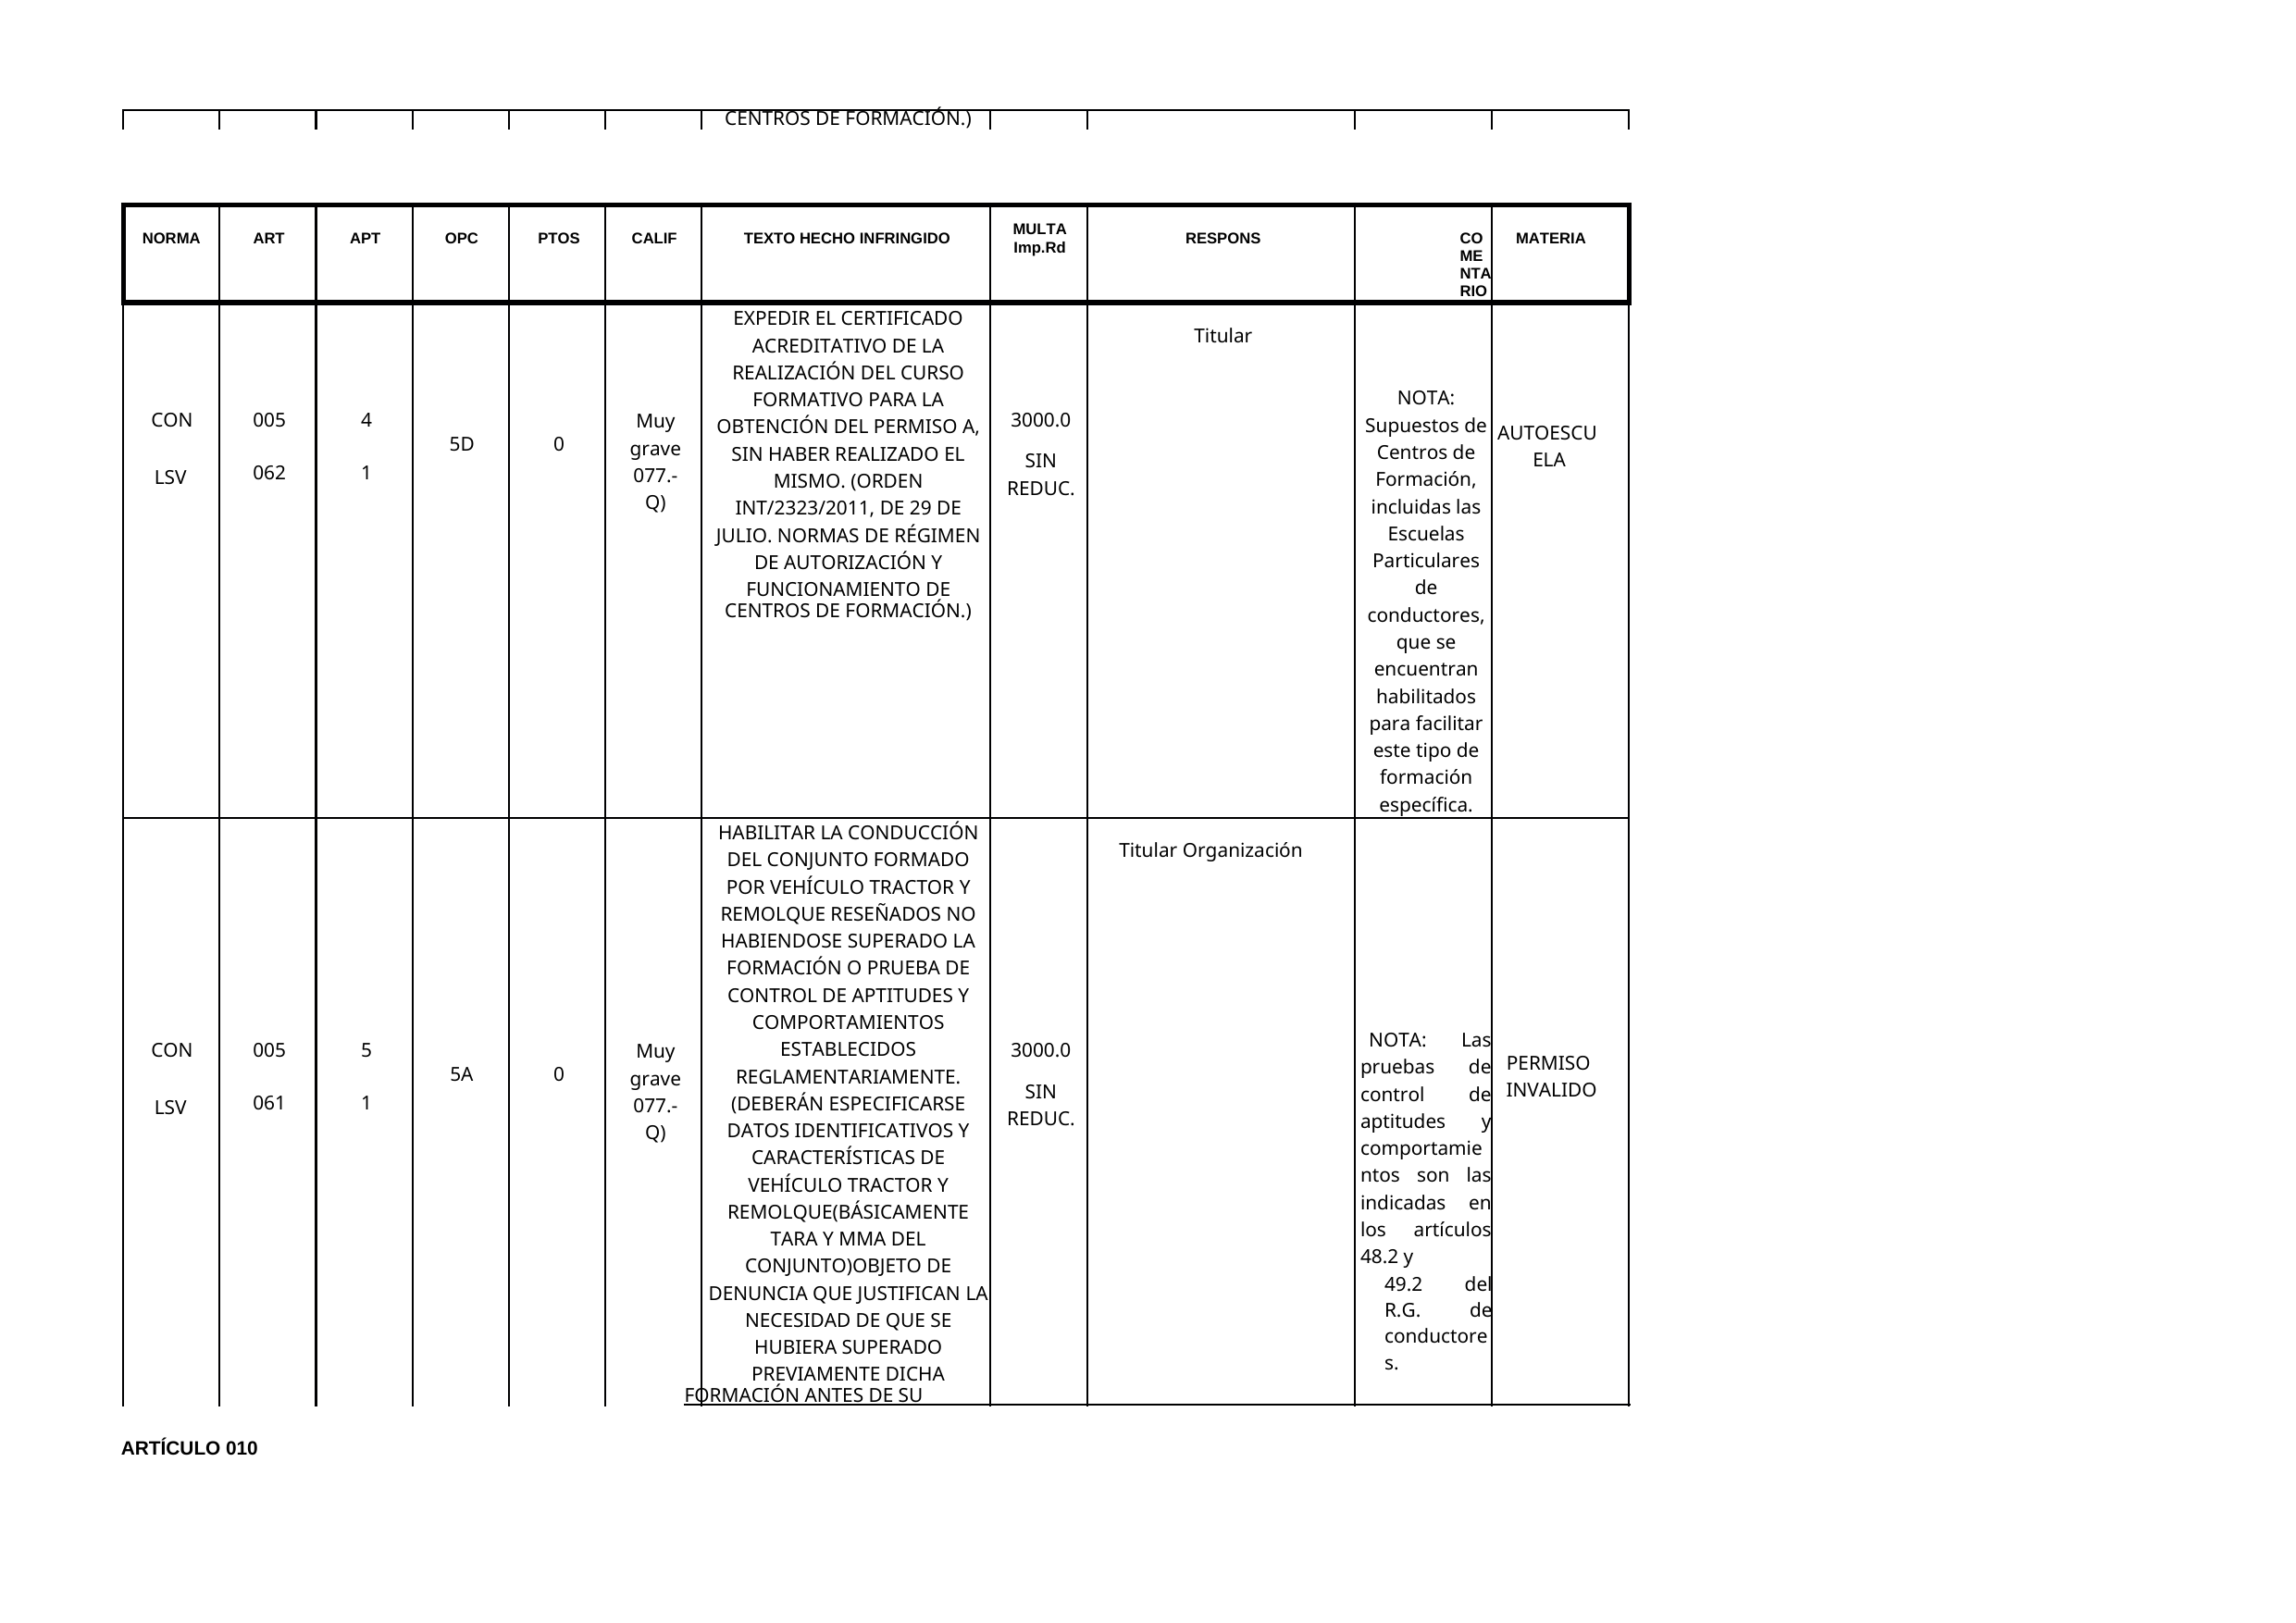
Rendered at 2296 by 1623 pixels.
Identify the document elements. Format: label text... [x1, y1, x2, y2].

table_cell NOTA: Supuestos de Centros de Formación, incluidas las Escuelas Particulares de conductores, que se encuentran habilitados para facilitar este tipo de formación específica. [1356, 305, 1491, 817]
table_header RESPONS [1088, 207, 1354, 300]
table_cell [1088, 111, 1354, 130]
table_cell [220, 111, 315, 130]
table_cell 3000.0 SIN REDUC. [991, 819, 1086, 1404]
table_header ART [220, 207, 315, 300]
table_cell 4 1 [317, 305, 412, 817]
table_cell 0 [510, 305, 604, 817]
table_cell [124, 111, 218, 130]
table_cell Titular Organización [1088, 819, 1354, 1404]
table_header NORMA [126, 207, 218, 300]
table_cell NOTA: Las pruebas de control de aptitudes y comportamientos son las indicadas en los artículos 48.2 y 49.2 del R.G. de conductores. [1356, 819, 1491, 1404]
table_cell Muy grave 077.- Q) [606, 819, 701, 1406]
table_cell HABILITAR LA CONDUCCIÓN DEL CONJUNTO FORMADO POR VEHÍCULO TRACTOR Y REMOLQUE RESEÑADOS NO HABIENDOSE SUPERADO LA FORMACIÓN O PRUEBA DE CONTROL DE APTITUDES Y COMPORTAMIENTOS ESTABLECIDOS REGLAMENTARIAMENTE. (DEBERÁN ESPECIFICARSE DATOS IDENTIFICATIVOS Y CARACTERÍSTICAS DE VEHÍCULO TRACTOR Y REMOLQUE(BÁSICAMENTE TARA Y MMA DEL CONJUNTO)OBJETO DE DENUNCIA QUE JUSTIFICAN LA NECESIDAD DE QUE SE HUBIERA SUPERADO PREVIAMENTE DICHA FORMACIÓN ANTES DE SU [702, 819, 989, 1404]
table_cell AUTOESCU ELA [1493, 305, 1628, 817]
table_cell [414, 111, 508, 130]
table_header MULTA Imp.Rd [991, 207, 1086, 300]
table_header PTOS [510, 207, 604, 300]
table_cell EXPEDIR EL CERTIFICADO ACREDITATIVO DE LA REALIZACIÓN DEL CURSO FORMATIVO PARA LA OBTENCIÓN DEL PERMISO A, SIN HABER REALIZADO EL MISMO. (ORDEN INT/2323/2011, DE 29 DE JULIO. NORMAS DE RÉGIMEN DE AUTORIZACIÓN Y FUNCIONAMIENTO DE CENTROS DE FORMACIÓN.) [702, 305, 989, 817]
table_header OPC [414, 207, 508, 300]
table_cell [991, 111, 1086, 130]
table_cell CON LSV [124, 305, 218, 817]
table_header CALIF [606, 207, 701, 300]
table_header COMENTARIO [1356, 207, 1491, 300]
table_cell 3000.0 SIN REDUC. [991, 305, 1086, 817]
table_cell 0 [510, 819, 604, 1406]
table_cell Muy grave 077.- Q) [606, 305, 701, 817]
table_cell [510, 111, 604, 130]
table_cell 5D [414, 305, 508, 817]
table_header TEXTO HECHO INFRINGIDO [702, 207, 989, 300]
table_cell CENTROS DE FORMACIÓN.) [702, 111, 989, 130]
table_cell 5A [414, 819, 508, 1406]
table_cell [1356, 111, 1491, 130]
table_header APT [317, 207, 412, 300]
table_cell PERMISO INVALIDO [1493, 819, 1628, 1404]
table_cell [606, 111, 701, 130]
table_cell 005 062 [220, 305, 315, 817]
table_cell CON LSV [124, 819, 218, 1406]
table_header MATERIA [1493, 207, 1627, 300]
table_cell 5 1 [317, 819, 412, 1406]
table_cell 005 061 [220, 819, 315, 1406]
table_cell [1493, 111, 1628, 130]
text ARTÍCULO 010 [121, 1437, 2186, 1459]
table_cell [317, 111, 412, 130]
table_cell Titular [1088, 305, 1354, 817]
